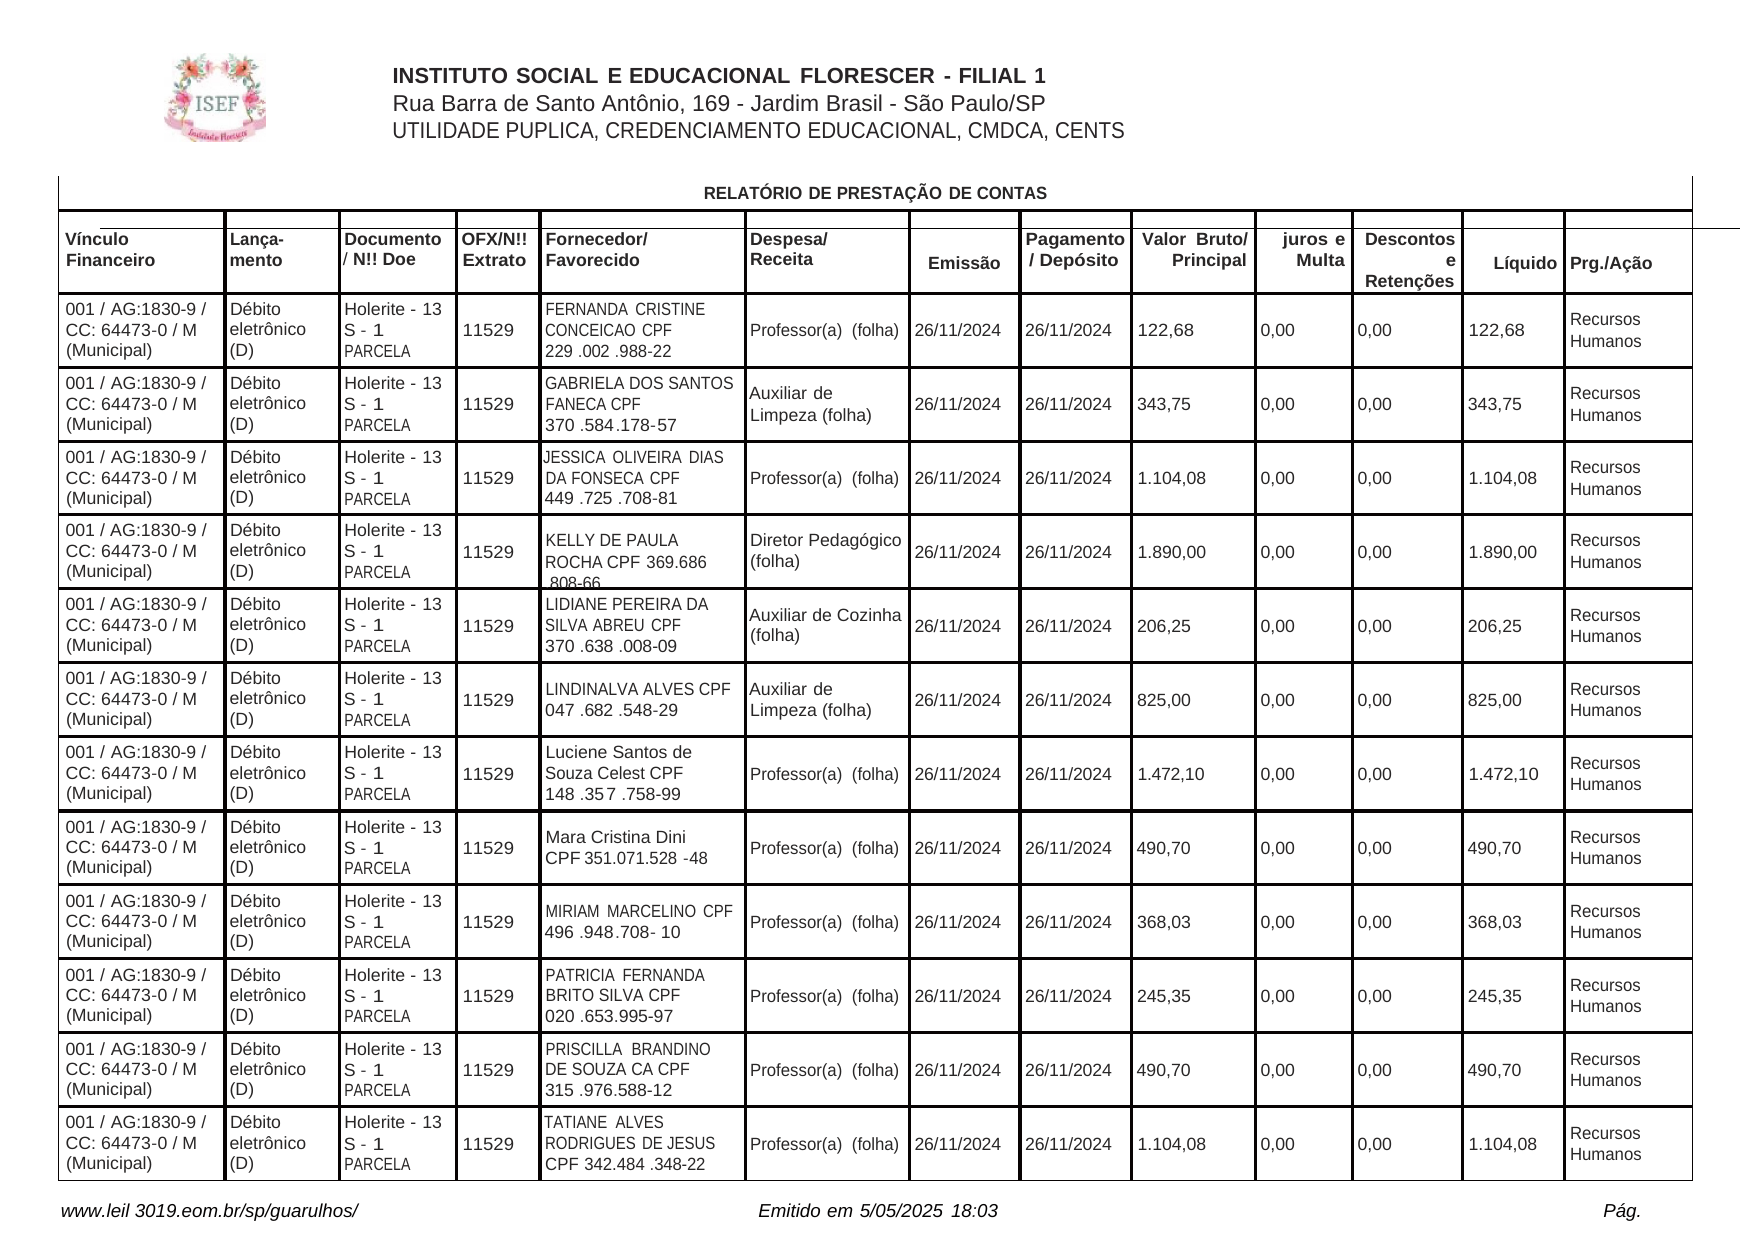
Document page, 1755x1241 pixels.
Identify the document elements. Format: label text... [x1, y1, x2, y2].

table_cell 11529 [458, 960, 538, 1031]
table_cell GABRIELA DOS SANTOS FANECA CPF 370 .584.178-57 [542, 369, 744, 439]
table_cell 1.104,08 [1464, 443, 1563, 513]
table_cell 0,00 [1354, 369, 1461, 439]
table_cell 26/11/2024 [1022, 960, 1130, 1031]
table_cell 26/11/2024 [1022, 886, 1130, 957]
table_cell 001 / AG:1830-9 / CC: 64473-0 / M (Municipal) [59, 813, 223, 883]
table_cell Professor(a) (folha) [747, 813, 908, 883]
table_cell 001 / AG:1830-9 / CC: 64473-0 / M (Municipal) [59, 590, 223, 661]
table_cell 0,00 [1354, 664, 1461, 735]
table_cell 0,00 [1257, 813, 1351, 883]
table_cell 0,00 [1257, 1108, 1351, 1179]
table_cell 1.104,08 [1133, 1108, 1254, 1179]
table_cell Auxiliar de Limpeza (folha) [747, 369, 908, 439]
table_cell Holerite - 13 S - 1 PARCELA [341, 1034, 455, 1105]
table_cell 26/11/2024 [1022, 1108, 1130, 1179]
table_cell Lança- mento [227, 229, 338, 292]
table_cell Débito eletrônico (D) [227, 886, 338, 957]
table_cell 825,00 [1464, 664, 1563, 735]
table_cell 26/11/2024 [911, 1034, 1018, 1105]
table_cell JESSICA OLIVEIRA DIAS DA FONSECA CPF 449 .725 .708-81 [542, 443, 744, 513]
table_cell Recursos Humanos [1566, 813, 1692, 883]
table_cell Holerite - 13 S - 1 PARCELA [341, 369, 455, 439]
table_cell Débito eletrônico (D) [227, 516, 338, 587]
table_cell 11529 [458, 1108, 538, 1179]
table_cell 26/11/2024 [1022, 443, 1130, 513]
table_cell 26/11/2024 [1022, 369, 1130, 439]
table_cell Holerite - 13 S - 1 PARCELA [341, 738, 455, 809]
table_cell Recursos Humanos [1566, 516, 1692, 587]
table_cell 368,03 [1464, 886, 1563, 957]
table_cell 26/11/2024 [1022, 295, 1130, 366]
table_cell 245,35 [1464, 960, 1563, 1031]
table_cell Holerite - 13 S - 1 PARCELA [341, 960, 455, 1031]
table_cell 11529 [458, 295, 538, 366]
table_cell 26/11/2024 [1022, 664, 1130, 735]
table_cell 0,00 [1257, 369, 1351, 439]
table_cell Recursos Humanos [1566, 1108, 1692, 1179]
table_cell juros e Multa [1257, 229, 1351, 292]
table_cell Débito eletrônico (D) [227, 1108, 338, 1179]
table_cell Professor(a) (folha) [747, 738, 908, 809]
table_cell 1.104,08 [1133, 443, 1254, 513]
table_cell 26/11/2024 [1022, 738, 1130, 809]
table_header RELATÓRIO DE PRESTAÇÃO DE CONTAS [59, 176, 1692, 209]
table_cell Emissão [911, 229, 1018, 292]
table_cell Valor Bruto/ Principal [1133, 229, 1254, 292]
table_cell 26/11/2024 [911, 886, 1018, 957]
table_cell Holerite - 13 S - 1 PARCELA [341, 664, 455, 735]
table_cell 11529 [458, 738, 538, 809]
table_cell Débito eletrônico (D) [227, 664, 338, 735]
table_cell 26/11/2024 [911, 960, 1018, 1031]
table_cell 0,00 [1257, 516, 1351, 587]
table_cell 0,00 [1354, 960, 1461, 1031]
table_cell Débito eletrônico (D) [227, 590, 338, 661]
table_cell Prg./Ação [1566, 229, 1692, 292]
table_cell Débito eletrônico (D) [227, 960, 338, 1031]
table_cell 26/11/2024 [911, 738, 1018, 809]
table_cell Professor(a) (folha) [747, 1108, 908, 1179]
table_cell 0,00 [1257, 886, 1351, 957]
table_cell 26/11/2024 [911, 516, 1018, 587]
table_cell 1.472,10 [1464, 738, 1563, 809]
table_cell [1133, 212, 1254, 228]
table_cell Auxiliar de Cozinha (folha) [747, 590, 908, 661]
table_cell 001 / AG:1830-9 / CC: 64473-0 / M (Municipal) [59, 886, 223, 957]
table_cell OFX/N!! Extrato [458, 229, 538, 292]
table_cell 343,75 [1133, 369, 1254, 439]
table_cell 0,00 [1257, 738, 1351, 809]
table_cell 26/11/2024 [911, 369, 1018, 439]
table_cell Recursos Humanos [1566, 960, 1692, 1031]
table_cell 26/11/2024 [911, 664, 1018, 735]
table_cell [911, 212, 1018, 228]
table_cell [1566, 212, 1692, 228]
table_cell 0,00 [1354, 516, 1461, 587]
table_cell 26/11/2024 [911, 443, 1018, 513]
table_cell Auxiliar de Limpeza (folha) [747, 664, 908, 735]
table_cell 001 / AG:1830-9 / CC: 64473-0 / M (Municipal) [59, 295, 223, 366]
table_cell 001 / AG:1830-9 / CC: 64473-0 / M (Municipal) [59, 1034, 223, 1105]
table_cell Holerite - 13 S - 1 PARCELA [341, 295, 455, 366]
table_cell Recursos Humanos [1566, 369, 1692, 439]
table_cell KELLY DE PAULA ROCHA CPF 369.686 .808-66 [542, 516, 744, 587]
table_cell 26/11/2024 [1022, 1034, 1130, 1105]
table_cell TATIANE ALVES RODRIGUES DE JESUS CPF 342.484 .348-22 [542, 1108, 744, 1179]
table_cell Diretor Pedagógico (folha) [747, 516, 908, 587]
table_cell [227, 212, 338, 228]
table_cell 11529 [458, 590, 538, 661]
table_cell 001 / AG:1830-9 / CC: 64473-0 / M (Municipal) [59, 516, 223, 587]
table_cell 1.104,08 [1464, 1108, 1563, 1179]
table_cell 26/11/2024 [911, 295, 1018, 366]
table_cell 206,25 [1133, 590, 1254, 661]
table_cell 0,00 [1354, 295, 1461, 366]
table_cell Fornecedor/ Favorecido [542, 229, 744, 292]
table_cell 0,00 [1257, 664, 1351, 735]
table_cell 1.890,00 [1133, 516, 1254, 587]
table_cell [1464, 212, 1563, 228]
table_cell Despesa/ Receita [747, 229, 908, 292]
table_cell Recursos Humanos [1566, 886, 1692, 957]
table_cell Luciene Santos de Souza Celest CPF 148 .357 .758-99 [542, 738, 744, 809]
table_cell 343,75 [1464, 369, 1563, 439]
table_cell 490,70 [1464, 1034, 1563, 1105]
table_cell 26/11/2024 [1022, 590, 1130, 661]
table_cell Débito eletrônico (D) [227, 295, 338, 366]
table_cell 206,25 [1464, 590, 1563, 661]
table_cell Líquido [1464, 229, 1563, 292]
table_cell [542, 212, 744, 228]
table_cell 0,00 [1354, 1108, 1461, 1179]
table_cell 0,00 [1257, 590, 1351, 661]
table_cell Débito eletrônico (D) [227, 1034, 338, 1105]
table_cell 490,70 [1464, 813, 1563, 883]
table_cell Professor(a) (folha) [747, 443, 908, 513]
table_cell Recursos Humanos [1566, 1034, 1692, 1105]
table_cell 001 / AG:1830-9 / CC: 64473-0 / M (Municipal) [59, 664, 223, 735]
table_cell Pagamento / Depósito [1022, 229, 1130, 292]
table_cell 490,70 [1133, 1034, 1254, 1105]
table_cell 490,70 [1133, 813, 1254, 883]
table_cell MIRIAM MARCELINO CPF 496 .948.708- 10 [542, 886, 744, 957]
table_cell LINDINALVA ALVES CPF 047 .682 .548-29 [542, 664, 744, 735]
table_cell 0,00 [1354, 443, 1461, 513]
table_cell Vínculo Financeiro [59, 212, 223, 292]
table_cell Professor(a) (folha) [747, 886, 908, 957]
table_cell Holerite - 13 S - 1 PARCELA [341, 1108, 455, 1179]
table_cell 11529 [458, 516, 538, 587]
table_cell 0,00 [1354, 590, 1461, 661]
table_cell Débito eletrônico (D) [227, 443, 338, 513]
table_cell [458, 212, 538, 228]
table_cell Recursos Humanos [1566, 443, 1692, 513]
table_cell 26/11/2024 [911, 813, 1018, 883]
table_cell 26/11/2024 [911, 1108, 1018, 1179]
table_cell Descontos e Retenções [1354, 229, 1461, 292]
table_cell 001 / AG:1830-9 / CC: 64473-0 / M (Municipal) [59, 443, 223, 513]
table_cell Professor(a) (folha) [747, 295, 908, 366]
table_cell 1.472,10 [1133, 738, 1254, 809]
table_cell 11529 [458, 886, 538, 957]
table_cell 26/11/2024 [1022, 516, 1130, 587]
table_cell 0,00 [1257, 960, 1351, 1031]
table_cell 0,00 [1354, 1034, 1461, 1105]
table_cell [747, 212, 908, 228]
table_cell Professor(a) (folha) [747, 1034, 908, 1105]
table_cell Holerite - 13 S - 1 PARCELA [341, 516, 455, 587]
table_cell 122,68 [1464, 295, 1563, 366]
table_cell 26/11/2024 [911, 590, 1018, 661]
table_cell Holerite - 13 S - 1 PARCELA [341, 443, 455, 513]
table_cell Mara Cristina Dini CPF 351.071.528 -48 [542, 813, 744, 883]
table_cell 0,00 [1257, 295, 1351, 366]
table_cell 11529 [458, 1034, 538, 1105]
table_cell 001 / AG:1830-9 / CC: 64473-0 / M (Municipal) [59, 738, 223, 809]
table_cell 0,00 [1354, 886, 1461, 957]
table_cell [1022, 212, 1130, 228]
table_cell 122,68 [1133, 295, 1254, 366]
table_cell Débito eletrônico (D) [227, 813, 338, 883]
table_cell Holerite - 13 S - 1 PARCELA [341, 590, 455, 661]
table_cell 11529 [458, 369, 538, 439]
table_cell Documento / N!! Doe [341, 229, 455, 292]
table_cell 26/11/2024 [1022, 813, 1130, 883]
table_cell Recursos Humanos [1566, 738, 1692, 809]
table_cell 0,00 [1257, 1034, 1351, 1105]
table_cell [1257, 212, 1351, 228]
table_cell Débito eletrônico (D) [227, 738, 338, 809]
table_cell 245,35 [1133, 960, 1254, 1031]
table_cell 0,00 [1354, 738, 1461, 809]
table_cell 0,00 [1354, 813, 1461, 883]
table_cell LIDIANE PEREIRA DA SILVA ABREU CPF 370 .638 .008-09 [542, 590, 744, 661]
table_cell FERNANDA CRISTINE CONCEICAO CPF 229 .002 .988-22 [542, 295, 744, 366]
table_cell PATRICIA FERNANDA BRITO SILVA CPF 020 .653.995-97 [542, 960, 744, 1031]
table_cell 001 / AG:1830-9 / CC: 64473-0 / M (Municipal) [59, 1108, 223, 1179]
table_cell 11529 [458, 813, 538, 883]
table_cell 11529 [458, 443, 538, 513]
table_cell Débito eletrônico (D) [227, 369, 338, 439]
table_cell Professor(a) (folha) [747, 960, 908, 1031]
table_cell 825,00 [1133, 664, 1254, 735]
table_cell [1354, 212, 1461, 228]
table_cell 0,00 [1257, 443, 1351, 513]
table_cell Holerite - 13 S - 1 PARCELA [341, 886, 455, 957]
table_cell 11529 [458, 664, 538, 735]
table_cell [341, 212, 455, 228]
table_cell 001 / AG:1830-9 / CC: 64473-0 / M (Municipal) [59, 369, 223, 439]
table_cell Recursos Humanos [1566, 590, 1692, 661]
table_cell 1.890,00 [1464, 516, 1563, 587]
table_cell PRISCILLA BRANDINO DE SOUZA CA CPF 315 .976.588-12 [542, 1034, 744, 1105]
table_cell 001 / AG:1830-9 / CC: 64473-0 / M (Municipal) [59, 960, 223, 1031]
table_cell Holerite - 13 S - 1 PARCELA [341, 813, 455, 883]
table_cell 368,03 [1133, 886, 1254, 957]
table_cell Recursos Humanos [1566, 295, 1692, 366]
table_cell Recursos Humanos [1566, 664, 1692, 735]
